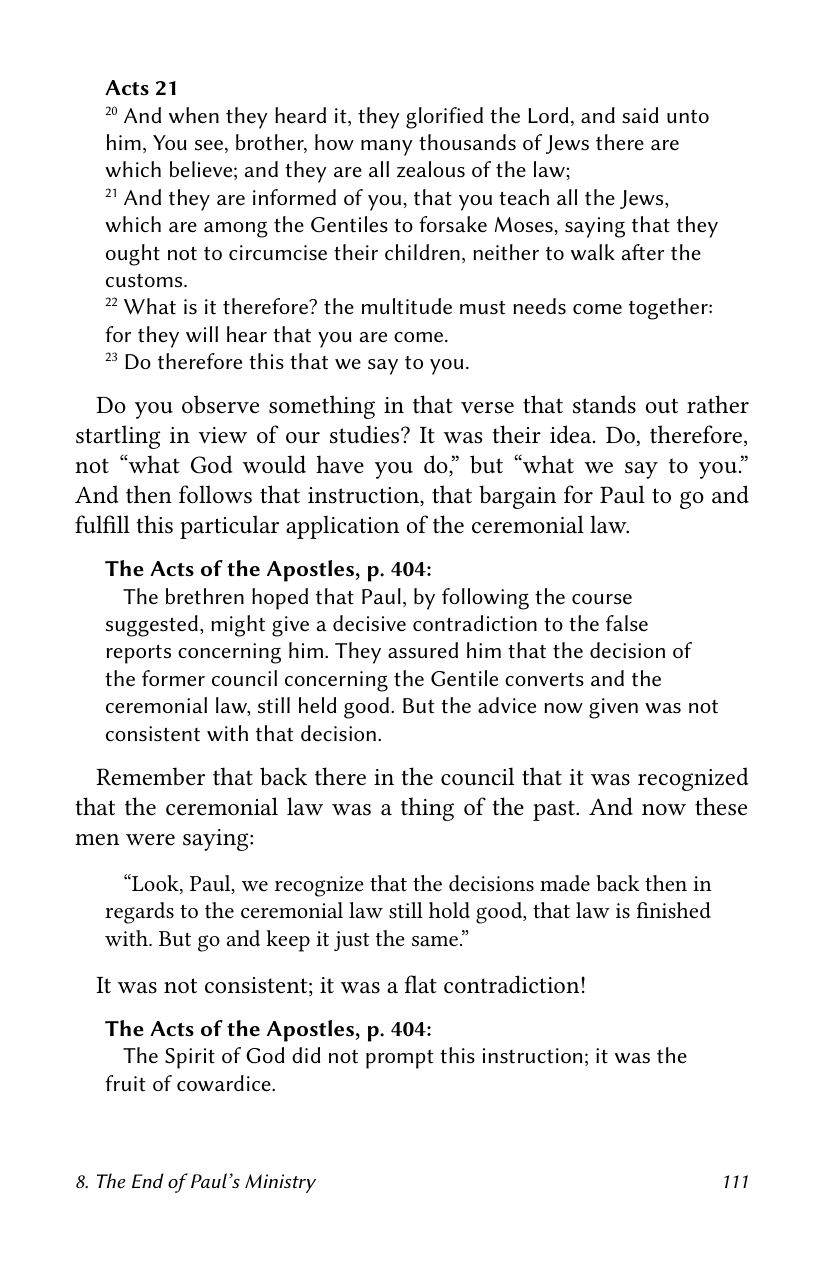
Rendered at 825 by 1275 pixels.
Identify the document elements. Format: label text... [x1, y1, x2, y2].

text 23 Do therefore this that we say to you. [105, 349, 720, 375]
text 22 What is it therefore? the multitude must needs come together: for they will hear that you are come. [105, 294, 720, 348]
text Do you observe something in that verse that stands out rather startling in view of our studies? It was their idea. Do, therefore, not “what God would have you do,” but “what we say to you.” And then follows that instruction, that bargain for Paul to go and fulfill this particular application of the ceremonial law. [75, 392, 750, 540]
text “Look, Paul, we recognize that the decisions made back then in regards to the ceremonial law still hold good, that law is finished with. But go and keep it just the same.” [105, 871, 720, 952]
text The brethren hoped that Paul, by following the course suggested, might give a decisive contradiction to the false reports concerning him. They assured him that the decision of the former council concerning the Gentile converts and the ceremonial law, still held good. But the advice now given was not consistent with that decision. [105, 584, 720, 747]
text Remember that back there in the council that it was recognized that the ceremonial law was a thing of the past. And now these men were saying: [75, 763, 750, 851]
text 21 And they are informed of you, that you teach all the Jews, which are among the Gentiles to forsake Moses, saying that they ought not to circumcise their children, neither to walk after the customs. [105, 185, 720, 293]
text 20 And when they heard it, they glorified the Lord, and said unto him, You see, brother, how many thousands of Jews there are which believe; and they are all zealous of the law; [105, 103, 720, 183]
text It was not consistent; it was a flat contradiction! [75, 971, 750, 999]
text The Acts of the Apostles, p. 404: [105, 556, 750, 582]
text Acts 21 [105, 75, 750, 101]
text The Spirit of God did not prompt this instruction; it was the fruit of cowardice. [105, 1043, 720, 1097]
text The Acts of the Apostles, p. 404: [105, 1016, 750, 1042]
